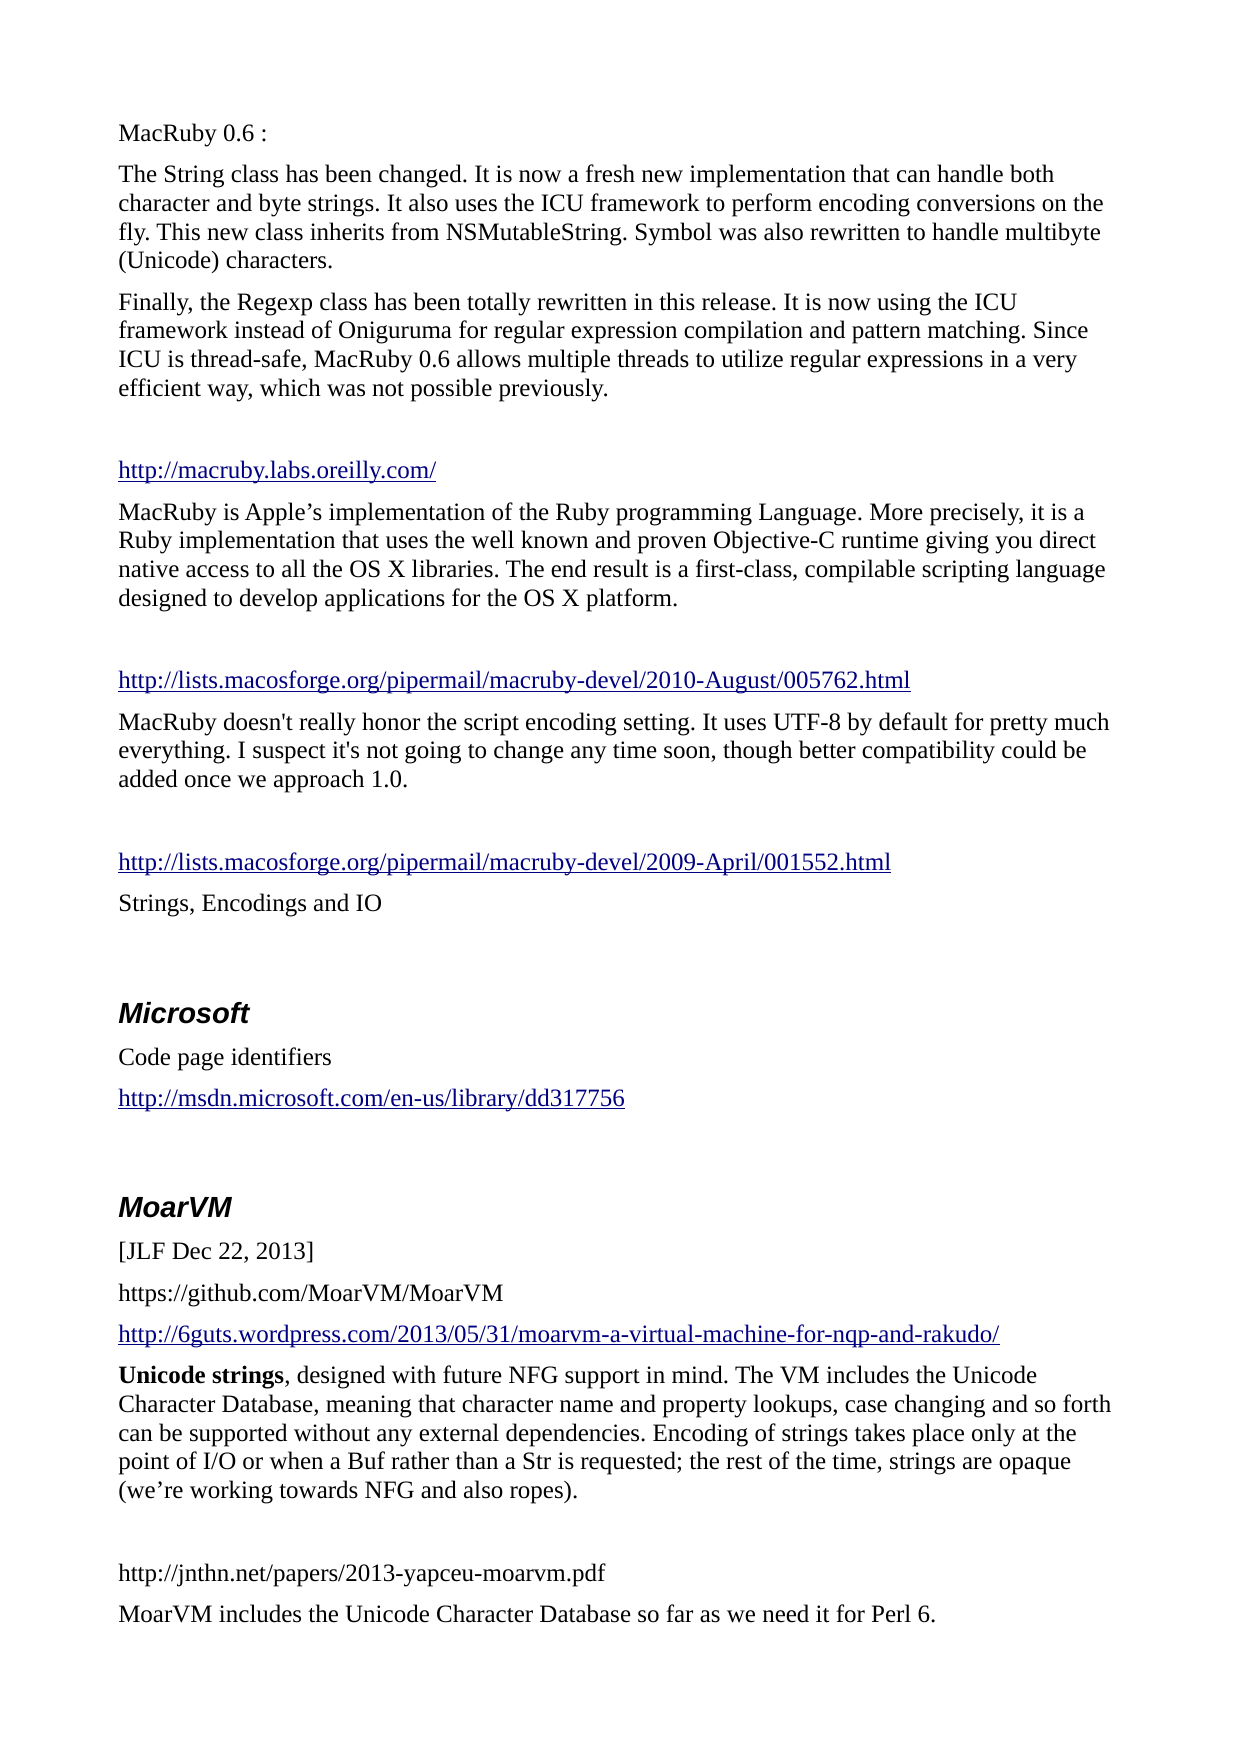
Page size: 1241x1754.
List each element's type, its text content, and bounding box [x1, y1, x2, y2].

text http://jnthn.net/papers/2013-yapceu-moarvm.pdf [118, 1558, 1122, 1586]
text MacRuby 0.6 : [118, 118, 1122, 147]
text Code page identifiers [118, 1042, 1122, 1070]
text [JLF Dec 22, 2013] [118, 1236, 1122, 1265]
text MoarVM includes the Unicode Character Database so far as we need it for Perl 6. [118, 1599, 1122, 1628]
text The String class has been changed. It is now a fresh new implementation that can handle both character and byte strings. It also uses the ICU framework to perform encoding conversions on the fly. This new class inherits from NSMutableString. Symbol was also rewritten to handle multibyte (Unicode) characters. [118, 159, 1122, 274]
text http://msdn.microsoft.com/en-us/library/dd317756 [118, 1083, 1122, 1112]
text http://macruby.labs.oreilly.com/ [118, 456, 1122, 484]
text MacRuby doesn't really honor the script encoding setting. It uses UTF-8 by default for pretty much everything. I suspect it's not going to change any time soon, though better compatibility could be added once we approach 1.0. [118, 707, 1122, 793]
text http://lists.macosforge.org/pipermail/macruby-devel/2009-April/001552.html [118, 847, 1122, 876]
text http://lists.macosforge.org/pipermail/macruby-devel/2010-August/005762.html [118, 666, 1122, 694]
text Strings, Encodings and IO [118, 888, 1122, 917]
subtitle Microsoft [118, 996, 1122, 1029]
text Unicode strings, designed with future NFG support in mind. The VM includes the Unicode Character Database, meaning that character name and property lookups, case changing and so forth can be supported without any external dependencies. Encoding of strings takes place only at the point of I/O or when a Buf rather than a Str is requested; the rest of the time, strings are opaque (we’re working towards NFG and also ropes). [118, 1360, 1122, 1504]
text http://6guts.wordpress.com/2013/05/31/moarvm-a-virtual-machine-for-nqp-and-rakudo/ [118, 1319, 1122, 1348]
text MacRuby is Apple’s implementation of the Ruby programming Language. More precisely, it is a Ruby implementation that uses the well known and proven Objective-C runtime giving you direct native access to all the OS X libraries. The end result is a first-class, compilable scripting language designed to develop applications for the OS X platform. [118, 497, 1122, 612]
text Finally, the Regexp class has been totally rewritten in this release. It is now using the ICU framework instead of Oniguruma for regular expression compilation and pattern matching. Since ICU is thread-safe, MacRuby 0.6 allows multiple threads to utilize regular expressions in a very efficient way, which was not possible previously. [118, 287, 1122, 402]
subtitle MoarVM [118, 1190, 1122, 1224]
text https://github.com/MoarVM/MoarVM [118, 1278, 1122, 1306]
